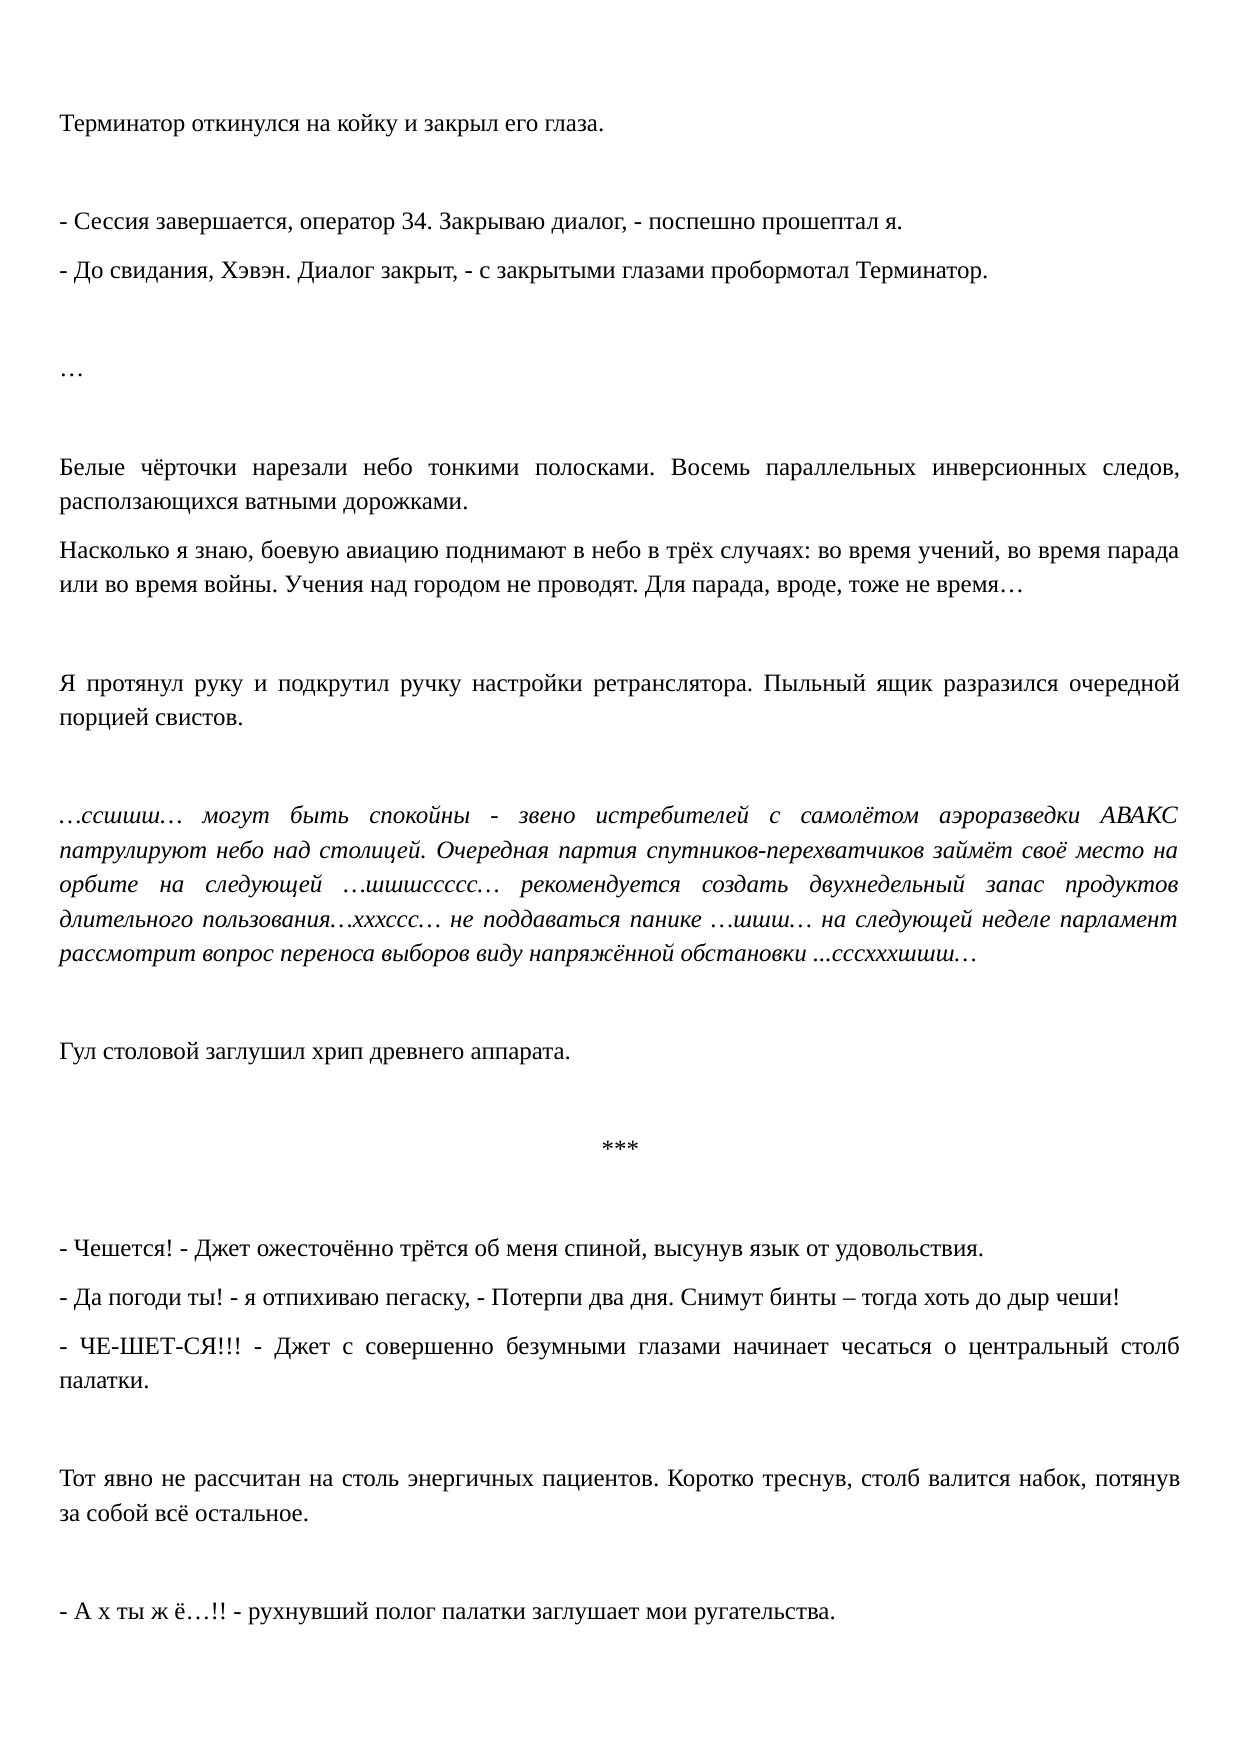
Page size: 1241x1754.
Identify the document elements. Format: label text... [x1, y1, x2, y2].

text - До свидания, Хэвэн. Диалог закрыт, - с закрытыми глазами пробормотал Терминатор. [59, 255, 1181, 284]
text Терминатор откинулся на койку и закрыл его глаза. [59, 108, 1181, 137]
text *** [59, 1134, 1181, 1163]
text Я протянул руку и подкрутил ручку настройки ретранслятора. Пыльный ящик разразился очередной порцией свистов. [59, 668, 1181, 731]
text - А х ты ж ё…!! - рухнувший полог палатки заглушает мои ругательства. [59, 1596, 1181, 1625]
text Гул столовой заглушил хрип древнего аппарата. [59, 1036, 1181, 1065]
text - Да погоди ты! - я отпихиваю пегаску, - Потерпи два дня. Снимут бинты – тогда хоть до дыр чеши! [59, 1282, 1181, 1310]
text Тот явно не рассчитан на столь энергичных пациентов. Коротко треснув, столб валится набок, потянув за собой всё остальное. [59, 1463, 1181, 1527]
text - Сессия завершается, оператор 34. Закрываю диалог, - поспешно прошептал я. [59, 206, 1181, 235]
text - ЧЕ-ШЕТ-СЯ!!! - Джет с совершенно безумными глазами начинает чесаться о центральный столб палатки. [59, 1331, 1181, 1394]
text … [59, 353, 1181, 382]
text - Чешется! - Джет ожесточённо трётся об меня спиной, высунув язык от удовольствия. [59, 1233, 1181, 1261]
text Белые чёрточки нарезали небо тонкими полосками. Восемь параллельных инверсионных следов, расползающихся ватными дорожками. [59, 452, 1181, 515]
text Насколько я знаю, боевую авиацию поднимают в небо в трёх случаях: во время учений, во время парада или во время войны. Учения над городом не проводят. Для парада, вроде, тоже не время… [59, 535, 1181, 598]
text …ccшшш… могут быть спокойны - звено истребителей с самолётом аэроразведки АВАКС патрулируют небо над столицей. Очередная партия спутников-перехватчиков займёт своё место на орбите на следующей …шшшссссс… рекомендуется создать двухнедельный запас продуктов длительного пользования…хххссс… не поддаваться панике …шшш… на следующей неделе парламент рассмотрит вопрос переноса выборов виду напряжённой обстановки ...сссхххшшш… [59, 800, 1181, 967]
